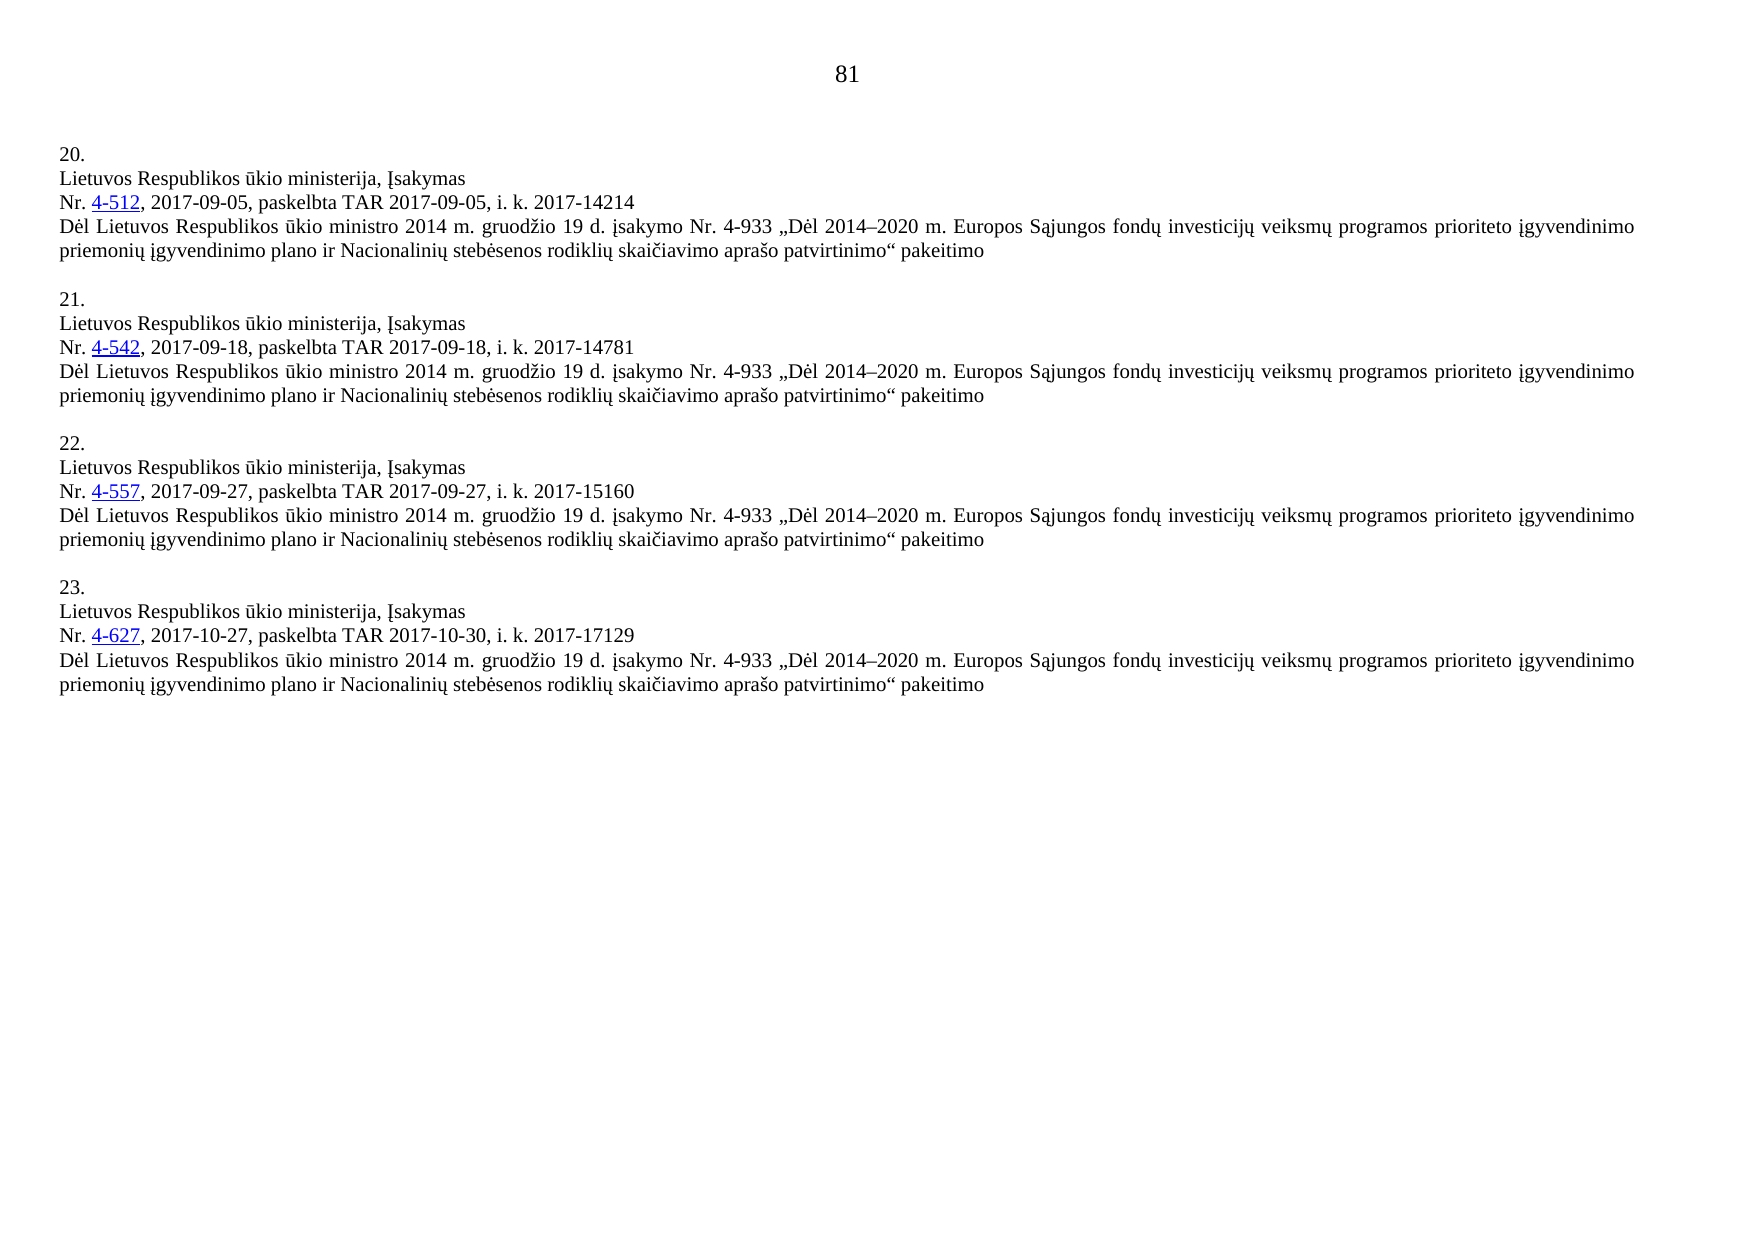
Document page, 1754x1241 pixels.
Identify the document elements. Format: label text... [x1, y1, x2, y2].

text 23. [59, 575, 1636, 599]
text 21. [59, 287, 1636, 311]
text Lietuvos Respublikos ūkio ministerija, Įsakymas [59, 166, 1636, 190]
text 20. [59, 142, 1636, 166]
text Nr. 4-512, 2017-09-05, paskelbta TAR 2017-09-05, i. k. 2017-14214 [59, 190, 1636, 214]
text Lietuvos Respublikos ūkio ministerija, Įsakymas [59, 455, 1636, 479]
text Lietuvos Respublikos ūkio ministerija, Įsakymas [59, 599, 1636, 623]
text Dėl Lietuvos Respublikos ūkio ministro 2014 m. gruodžio 19 d. įsakymo Nr. 4-933 „Dėl 2014–2020 m. Europos Sąjungos fondų investicijų veiksmų programos prioriteto įgyvendinimo priemonių įgyvendinimo plano ir Nacionalinių stebėsenos rodiklių skaičiavimo aprašo patvirtinimo“ pakeitimo [59, 647, 1636, 696]
text Nr. 4-542, 2017-09-18, paskelbta TAR 2017-09-18, i. k. 2017-14781 [59, 335, 1636, 359]
text Dėl Lietuvos Respublikos ūkio ministro 2014 m. gruodžio 19 d. įsakymo Nr. 4-933 „Dėl 2014–2020 m. Europos Sąjungos fondų investicijų veiksmų programos prioriteto įgyvendinimo priemonių įgyvendinimo plano ir Nacionalinių stebėsenos rodiklių skaičiavimo aprašo patvirtinimo“ pakeitimo [59, 359, 1636, 407]
text Dėl Lietuvos Respublikos ūkio ministro 2014 m. gruodžio 19 d. įsakymo Nr. 4-933 „Dėl 2014–2020 m. Europos Sąjungos fondų investicijų veiksmų programos prioriteto įgyvendinimo priemonių įgyvendinimo plano ir Nacionalinių stebėsenos rodiklių skaičiavimo aprašo patvirtinimo“ pakeitimo [59, 214, 1636, 262]
text Dėl Lietuvos Respublikos ūkio ministro 2014 m. gruodžio 19 d. įsakymo Nr. 4-933 „Dėl 2014–2020 m. Europos Sąjungos fondų investicijų veiksmų programos prioriteto įgyvendinimo priemonių įgyvendinimo plano ir Nacionalinių stebėsenos rodiklių skaičiavimo aprašo patvirtinimo“ pakeitimo [59, 503, 1636, 551]
text 22. [59, 431, 1636, 455]
text Lietuvos Respublikos ūkio ministerija, Įsakymas [59, 311, 1636, 335]
text Nr. 4-627, 2017-10-27, paskelbta TAR 2017-10-30, i. k. 2017-17129 [59, 623, 1636, 647]
text Nr. 4-557, 2017-09-27, paskelbta TAR 2017-09-27, i. k. 2017-15160 [59, 479, 1636, 503]
